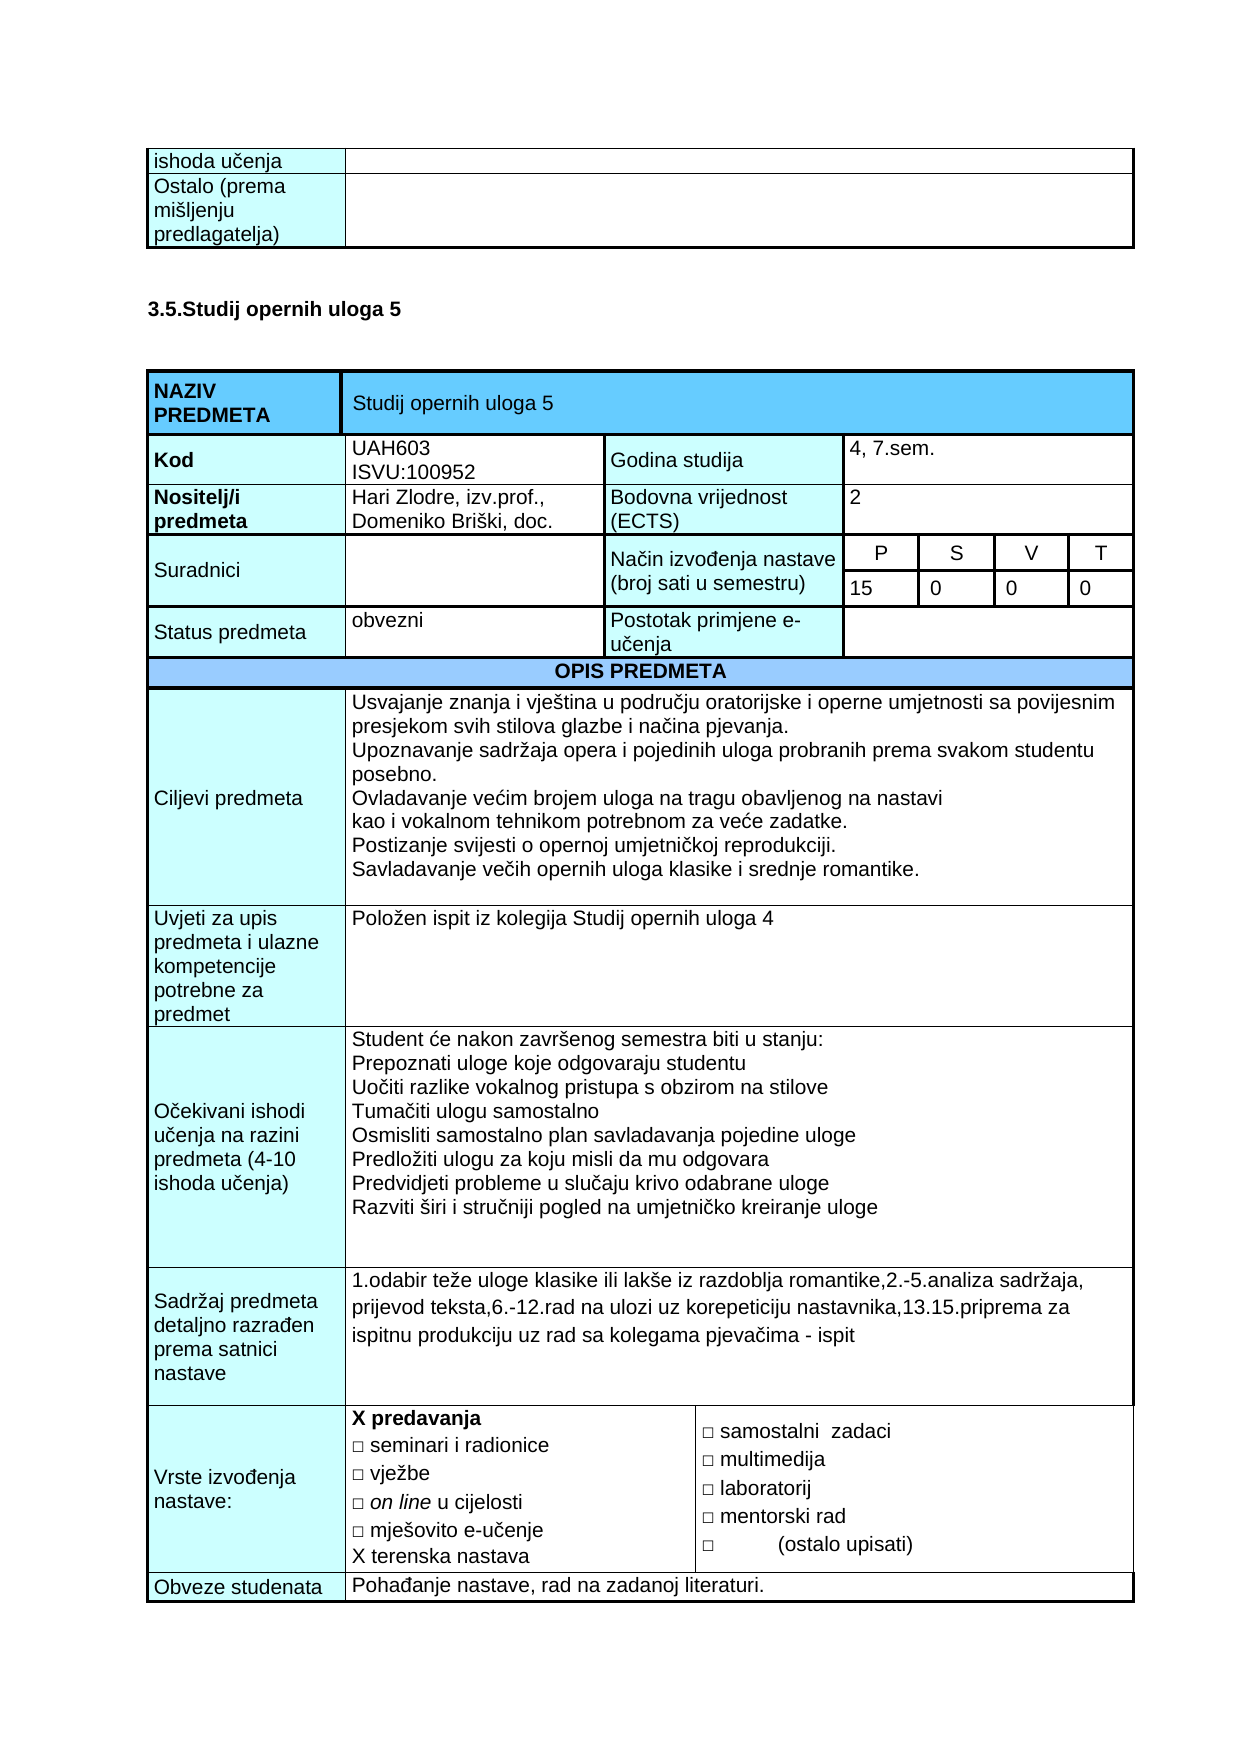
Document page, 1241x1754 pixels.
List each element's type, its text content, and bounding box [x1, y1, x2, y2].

table_cell Bodovna vrijednost (ECTS) [606, 485, 842, 533]
table_cell Postotak primjene e-učenja [606, 608, 842, 656]
table_cell X predavanja ☐ seminari i radionice ☐ vježbe ☐ on line u cijelosti ☐ mješovito e-učenje X terenska nastava [346, 1406, 695, 1572]
table_cell 2 [845, 485, 1132, 533]
table_cell Kod [149, 436, 345, 484]
table_cell UAH603 ISVU:100952 [346, 436, 603, 484]
table_cell Hari Zlodre, izv.prof., Domeniko Briški, doc. [346, 485, 603, 533]
table_cell 15 [845, 572, 917, 605]
table_cell 0 [1070, 572, 1132, 605]
table_header NAZIV PREDMETA [149, 373, 339, 433]
table_cell Obveze studenata [149, 1573, 345, 1600]
table_cell [346, 174, 1132, 246]
table_cell ishoda učenja [149, 149, 345, 173]
table_cell Suradnici [149, 536, 345, 605]
table_cell Način izvođenja nastave (broj sati u semestru) [606, 536, 842, 605]
table_cell [346, 536, 603, 605]
table_cell Uvjeti za upis predmeta i ulazne kompetencije potrebne za predmet [149, 906, 345, 1026]
table_cell 1.odabir teže uloge klasike ili lakše iz razdoblja romantike,2.-5.analiza sadržaja, prijevod teksta,6.-12.rad na ulozi uz korepeticiju nastavnika,13.15.priprema za ispitnu produkciju uz rad sa kolegama pjevačima - ispit [346, 1268, 1132, 1405]
table_cell T [1070, 536, 1132, 569]
table_cell V [996, 536, 1067, 569]
text 3.5.Studij opernih uloga 5 [148, 297, 1093, 321]
table_cell Ostalo (prema mišljenju predlagatelja) [149, 174, 345, 246]
table_cell S [920, 536, 993, 569]
table_cell [845, 608, 1132, 656]
table_cell Vrste izvođenja nastave: [149, 1406, 345, 1572]
table_cell 0 [996, 572, 1067, 605]
table_cell Položen ispit iz kolegija Studij opernih uloga 4 [346, 906, 1132, 1026]
table_cell Student će nakon završenog semestra biti u stanju: Prepoznati uloge koje odgovaraju studentu Uočiti razlike vokalnog pristupa s obzirom na stilove Tumačiti ulogu samostalno Osmisliti samostalno plan savladavanja pojedine uloge Predložiti ulogu za koju misli da mu odgovara Predvidjeti probleme u slučaju krivo odabrane uloge Razviti širi i stručniji pogled na umjetničko kreiranje uloge [346, 1027, 1132, 1267]
table_cell 4, 7.sem. [845, 436, 1132, 484]
table_cell Pohađanje nastave, rad na zadanoj literaturi. [346, 1573, 1132, 1600]
table_cell [346, 149, 1132, 173]
table_cell OPIS PREDMETA [149, 659, 1132, 686]
table_header Studij opernih uloga 5 [343, 373, 1132, 433]
table_cell Status predmeta [149, 608, 345, 656]
table_cell Godina studija [606, 436, 842, 484]
table_cell Očekivani ishodi učenja na razini predmeta (4-10 ishoda učenja) [149, 1027, 345, 1267]
table_cell Nositelj/i predmeta [149, 485, 345, 533]
table_cell obvezni [346, 608, 603, 656]
table_cell Usvajanje znanja i vještina u području oratorijske i operne umjetnosti sa povijesnim presjekom svih stilova glazbe i načina pjevanja. Upoznavanje sadržaja opera i pojedinih uloga probranih prema svakom studentu posebno. Ovladavanje većim brojem uloga na tragu obavljenog na nastavi kao i vokalnom tehnikom potrebnom za veće zadatke. Postizanje svijesti o opernoj umjetničkoj reprodukciji. Savladavanje večih opernih uloga klasike i srednje romantike. [346, 690, 1132, 905]
table_cell Sadržaj predmeta detaljno razrađen prema satnici nastave [149, 1268, 345, 1405]
table_cell 0 [920, 572, 993, 605]
table_cell Ciljevi predmeta [149, 690, 345, 905]
table_cell ☐ samostalni zadaci ☐ multimedija ☐ laboratorij ☐ mentorski rad ☐ (ostalo upisati) [696, 1406, 1133, 1572]
table_cell P [845, 536, 917, 569]
